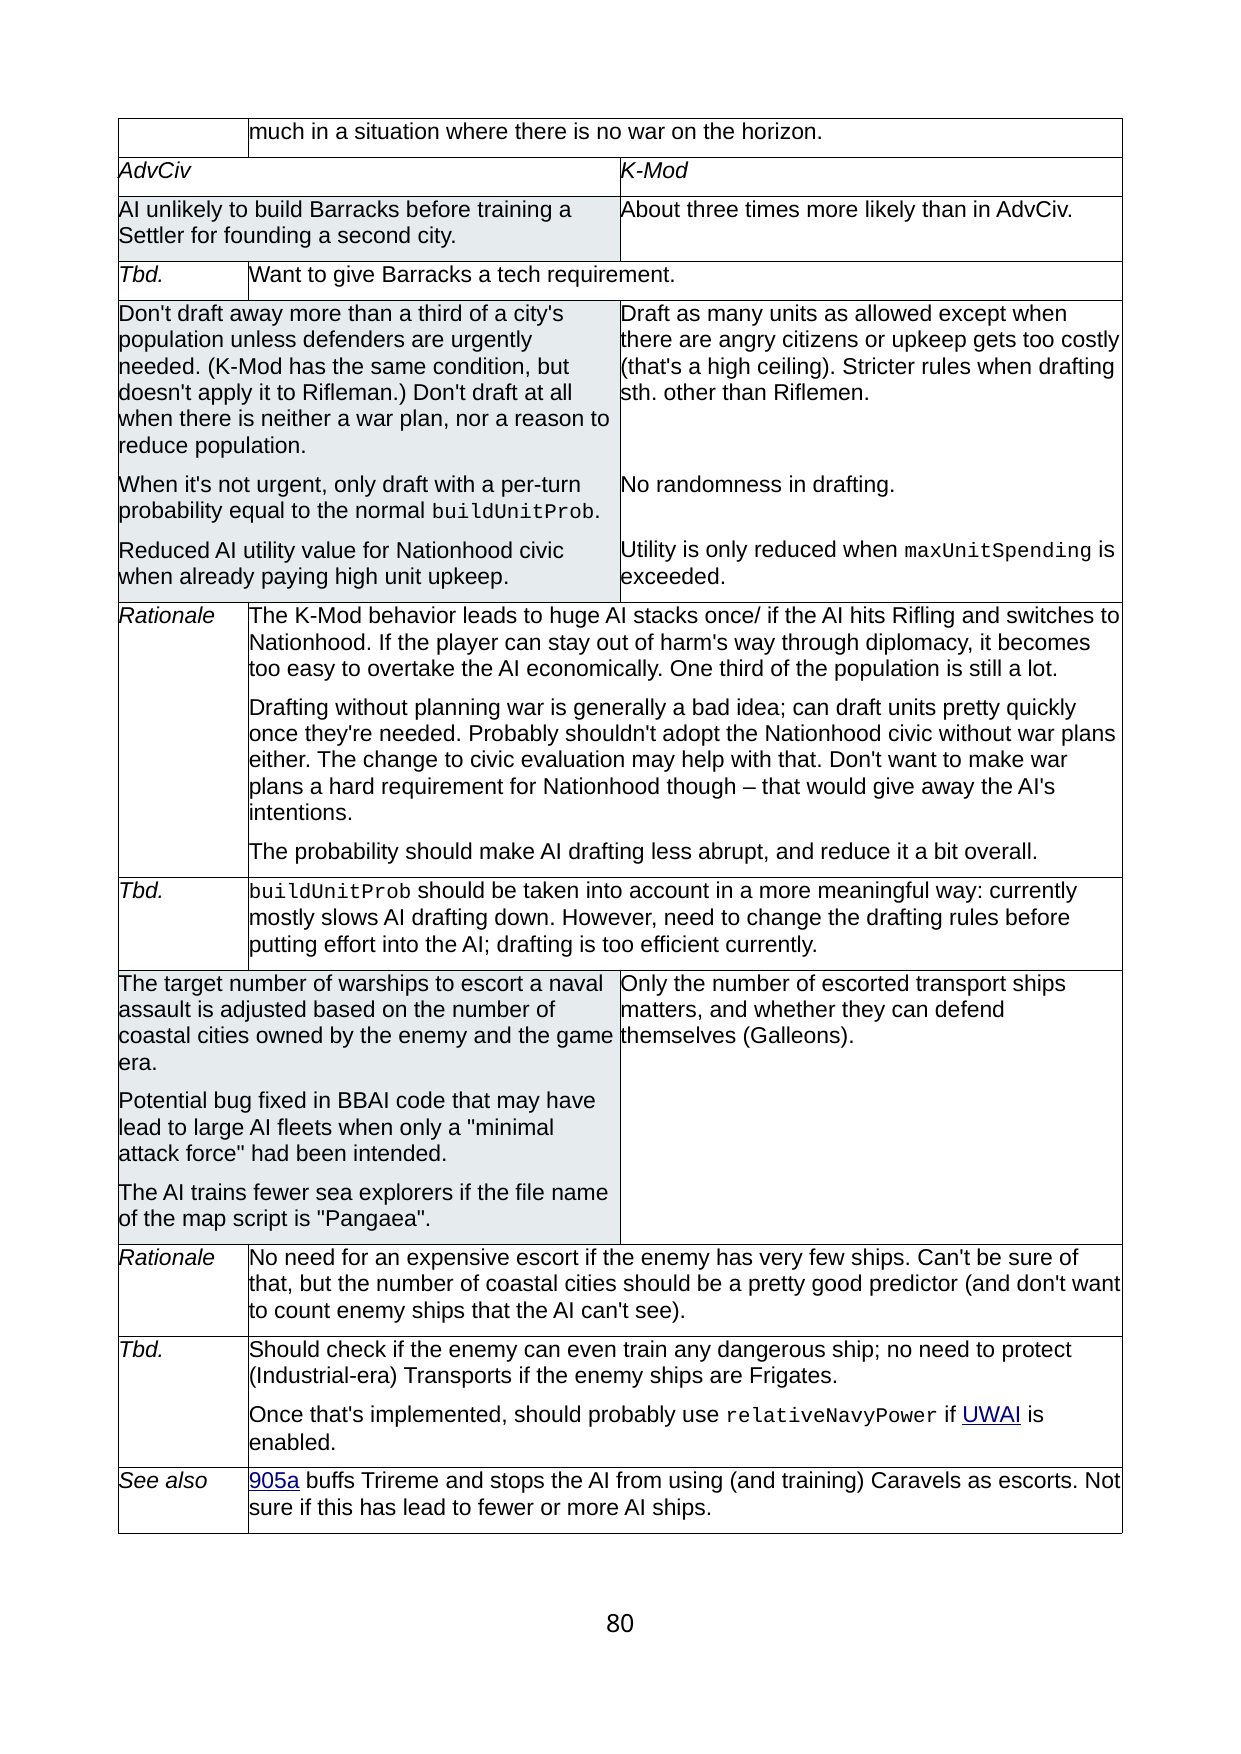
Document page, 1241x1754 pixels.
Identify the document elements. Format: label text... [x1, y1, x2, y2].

table_cell Don't draft away more than a third of a city's population unless defenders are urgently needed. (K-Mod has the same condition, but doesn't apply it to Rifleman.) Don't draft at all when there is neither a war plan, nor a reason to reduce population. When it's not urgent, only draft with a per-turn probability equal to the normal buildUnitProb. Reduced AI utility value for Nationhood civic when already paying high unit upkeep. [119, 301, 620, 602]
table_cell buildUnitProb should be taken into account in a more meaningful way: currently mostly slows AI drafting down. However, need to change the drafting rules before putting effort into the AI; drafting is too efficient currently. [249, 878, 1122, 969]
table_cell K-Mod [621, 158, 1122, 196]
table_cell much in a situation where there is no war on the horizon. [249, 119, 1122, 157]
table_cell AdvCiv [119, 158, 620, 196]
table_cell About three times more likely than in AdvCiv. [621, 197, 1122, 261]
table_cell Tbd. [119, 878, 248, 969]
table_cell See also [119, 1468, 248, 1532]
table_cell Tbd. [119, 1337, 248, 1467]
table_cell No need for an expensive escort if the enemy has very few ships. Can't be sure of that, but the number of coastal cities should be a pretty good predictor (and don't want to count enemy ships that the AI can't see). [249, 1245, 1122, 1336]
table_cell Only the number of escorted transport ships matters, and whether they can defend themselves (Galleons). [621, 971, 1122, 1244]
table_cell 905a buffs Trireme and stops the AI from using (and training) Caravels as escorts. Not sure if this has lead to fewer or more AI ships. [249, 1468, 1122, 1532]
table_cell Tbd. [119, 262, 248, 300]
table_cell Should check if the enemy can even train any dangerous ship; no need to protect (Industrial-era) Transports if the enemy ships are Frigates. Once that's implemented, should probably use relativeNavyPower if UWAI is enabled. [249, 1337, 1122, 1467]
table_cell AI unlikely to build Barracks before training a Settler for founding a second city. [119, 197, 620, 261]
table_cell Rationale [119, 603, 248, 877]
table_cell The K-Mod behavior leads to huge AI stacks once/ if the AI hits Rifling and switches to Nationhood. If the player can stay out of harm's way through diplomacy, it becomes too easy to overtake the AI economically. One third of the population is still a lot. Drafting without planning war is generally a bad idea; can draft units pretty quickly once they're needed. Probably shouldn't adopt the Nationhood civic without war plans either. The change to civic evaluation may help with that. Don't want to make war plans a hard requirement for Nationhood though – that would give away the AI's intentions. The probability should make AI drafting less abrupt, and reduce it a bit overall. [249, 603, 1122, 877]
table_cell Rationale [119, 1245, 248, 1336]
table_cell [119, 119, 248, 157]
table_cell The target number of warships to escort a naval assault is adjusted based on the number of coastal cities owned by the enemy and the game era. Potential bug fixed in BBAI code that may have lead to large AI fleets when only a "minimal attack force" had been intended. The AI trains fewer sea explorers if the file name of the map script is "Pangaea". [119, 971, 620, 1244]
table_cell Want to give Barracks a tech requirement. [249, 262, 1122, 300]
table_cell Draft as many units as allowed except when there are angry citizens or upkeep gets too costly (that's a high ceiling). Stricter rules when drafting sth. other than Riflemen. No randomness in drafting. Utility is only reduced when maxUnitSpending is exceeded. [621, 301, 1122, 602]
